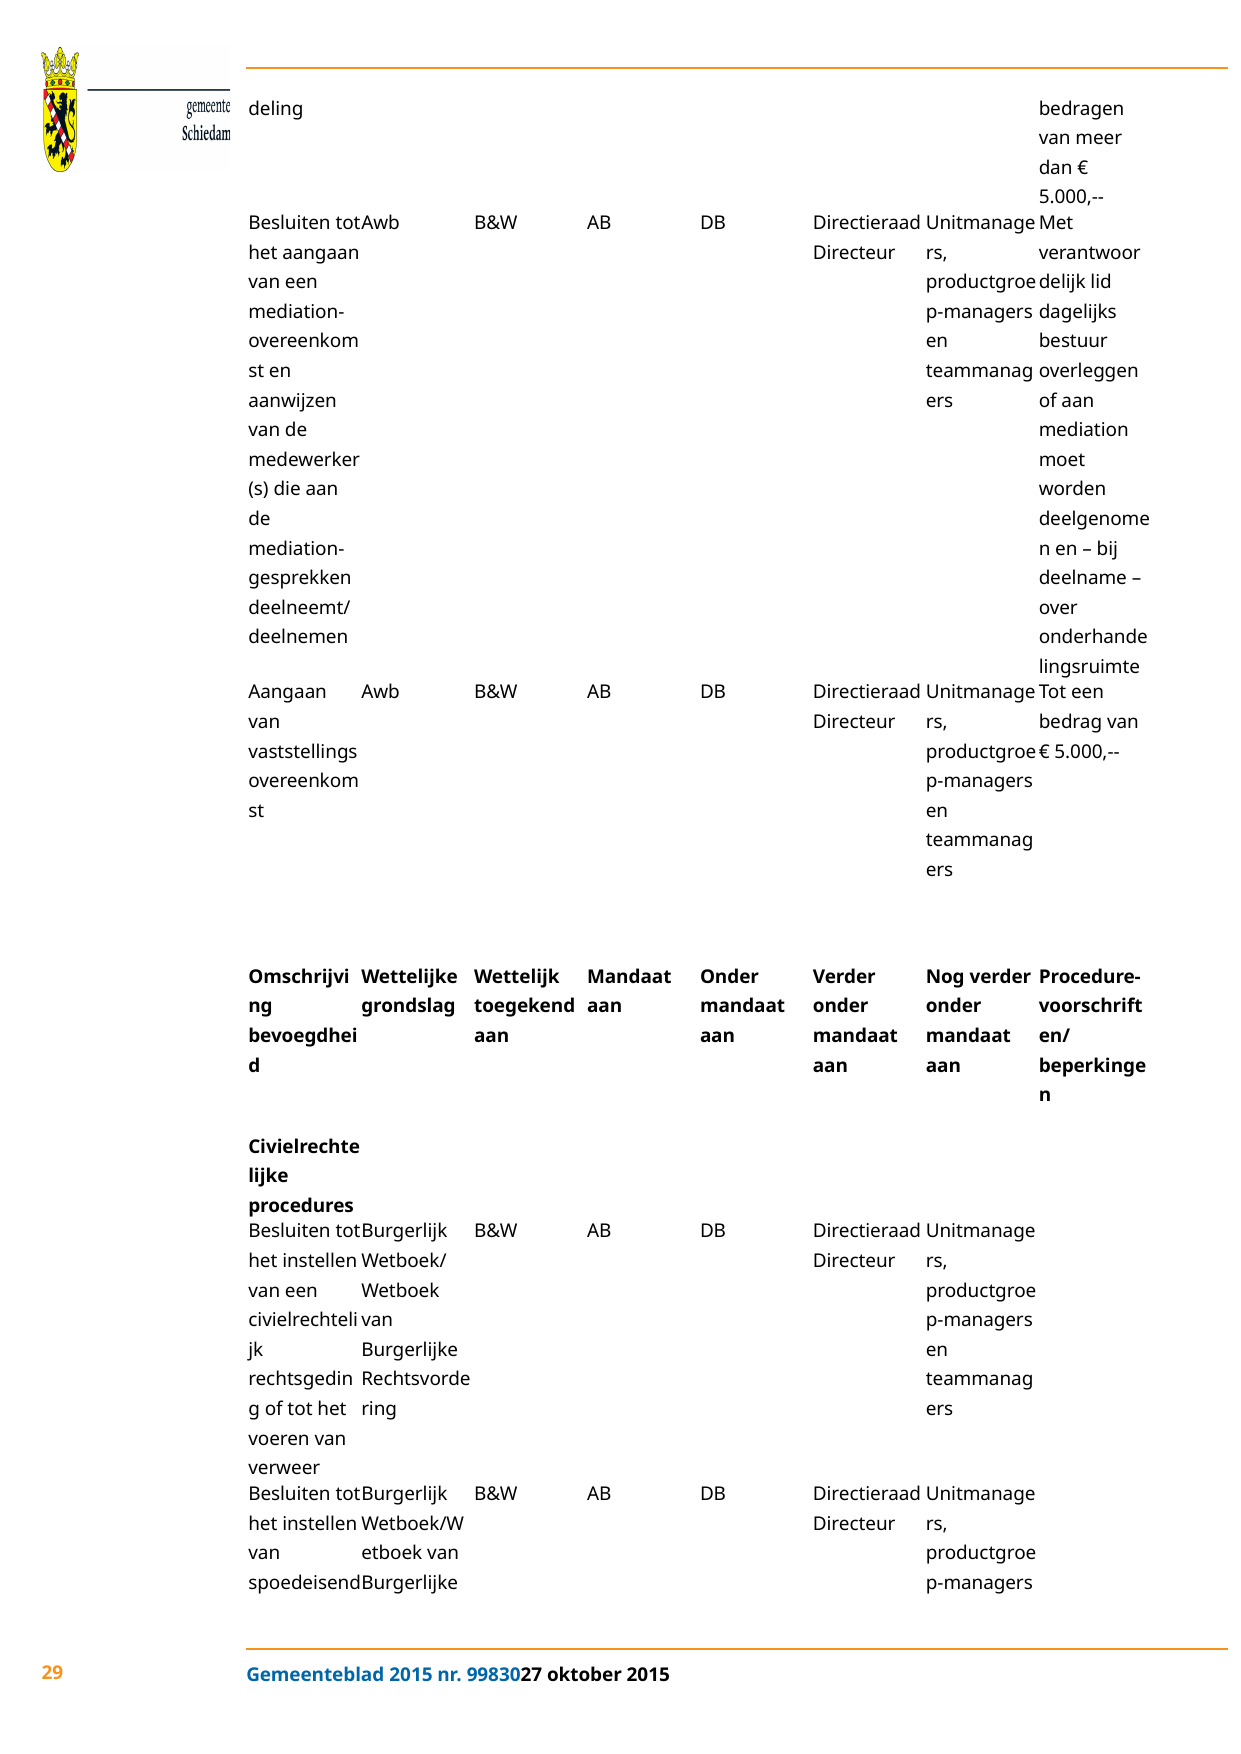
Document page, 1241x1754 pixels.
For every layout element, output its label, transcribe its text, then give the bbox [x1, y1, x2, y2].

table_cell [700, 1107, 813, 1133]
table_cell [361, 1107, 474, 1133]
table_cell [813, 1133, 926, 1218]
table_cell [474, 95, 587, 209]
table_cell Directieraad Directeur [813, 1218, 926, 1480]
table_cell Besluiten tot het instellen van spoedeisend [248, 1480, 361, 1594]
table_header Wettelijke grondslag [361, 963, 474, 1107]
table_header Nog verder onder mandaat aan [926, 963, 1038, 1107]
table_cell [1039, 1107, 1152, 1133]
table_cell Unitmanagers, productgroep-managers [926, 1480, 1038, 1594]
table_cell [926, 1133, 1038, 1218]
table_cell bedragen van meer dan € 5.000,-- [1039, 95, 1152, 209]
table_header Procedure- voorschriften/ beperkingen [1039, 963, 1152, 1107]
table_cell Civielrechtelijke procedures [248, 1133, 361, 1218]
table_cell B&W [474, 679, 587, 882]
table_header Verder onder mandaat aan [813, 963, 926, 1107]
table_cell DB [700, 1218, 813, 1480]
table_cell DB [700, 209, 813, 679]
table_cell [587, 95, 700, 209]
table_cell Tot een bedrag van € 5.000,-- [1039, 679, 1152, 882]
table_cell Burgerlijk Wetboek/Wetboek van Burgerlijke [361, 1480, 474, 1594]
table_cell [926, 95, 1038, 209]
table_cell [700, 95, 813, 209]
table_cell Directieraad Directeur [813, 1480, 926, 1594]
table_cell Aangaan van vaststellingsovereenkomst [248, 679, 361, 882]
picture [41, 47, 231, 172]
table_cell Awb [361, 679, 474, 882]
table_cell [700, 1133, 813, 1218]
table_header Mandaat aan [587, 963, 700, 1107]
table_cell [248, 1107, 361, 1133]
table_cell [1039, 1218, 1152, 1480]
table_cell Besluiten tot het instellen van een civielrechtelijk rechtsgeding of tot het voeren van verweer [248, 1218, 361, 1480]
table_cell Met verantwoordelijk lid dagelijks bestuur overleggen of aan mediation moet worden deelgenomen en – bij deelname – over onderhandelingsruimte [1039, 209, 1152, 679]
table_cell AB [587, 679, 700, 882]
table_cell B&W [474, 209, 587, 679]
table_cell [361, 95, 474, 209]
table_cell [926, 1107, 1038, 1133]
table_cell [813, 95, 926, 209]
table_cell AB [587, 1480, 700, 1594]
table_cell [1039, 1133, 1152, 1218]
table_header Omschrijving bevoegdheid [248, 963, 361, 1107]
table_cell Besluiten tot het aangaan van een mediation-overeenkomst en aanwijzen van de medewerker(s) die aan de mediation-gesprekken deelneemt/ deelnemen [248, 209, 361, 679]
table_cell Burgerlijk Wetboek/ Wetboek van Burgerlijke Rechtsvordering [361, 1218, 474, 1480]
table_cell [474, 1107, 587, 1133]
table_cell [361, 1133, 474, 1218]
table_header Wettelijk toegekend aan [474, 963, 587, 1107]
table_cell Unitmanagers, productgroep-managers en teammanagers [926, 679, 1038, 882]
table_cell [587, 1133, 700, 1218]
table_cell B&W [474, 1218, 587, 1480]
table_cell [813, 1107, 926, 1133]
table_cell [587, 1107, 700, 1133]
table_cell Unitmanagers, productgroep-managers en teammanagers [926, 1218, 1038, 1480]
table_cell [474, 1133, 587, 1218]
table_cell Awb [361, 209, 474, 679]
table_cell Unitmanagers, productgroep-managers en teammanagers [926, 209, 1038, 679]
table_cell AB [587, 1218, 700, 1480]
table_cell deling [248, 95, 361, 209]
table_cell Directieraad Directeur [813, 209, 926, 679]
table_cell Directieraad Directeur [813, 679, 926, 882]
table_cell DB [700, 1480, 813, 1594]
table_cell AB [587, 209, 700, 679]
table_header Onder mandaat aan [700, 963, 813, 1107]
table_cell [1039, 1480, 1152, 1594]
table_cell B&W [474, 1480, 587, 1594]
table_cell DB [700, 679, 813, 882]
